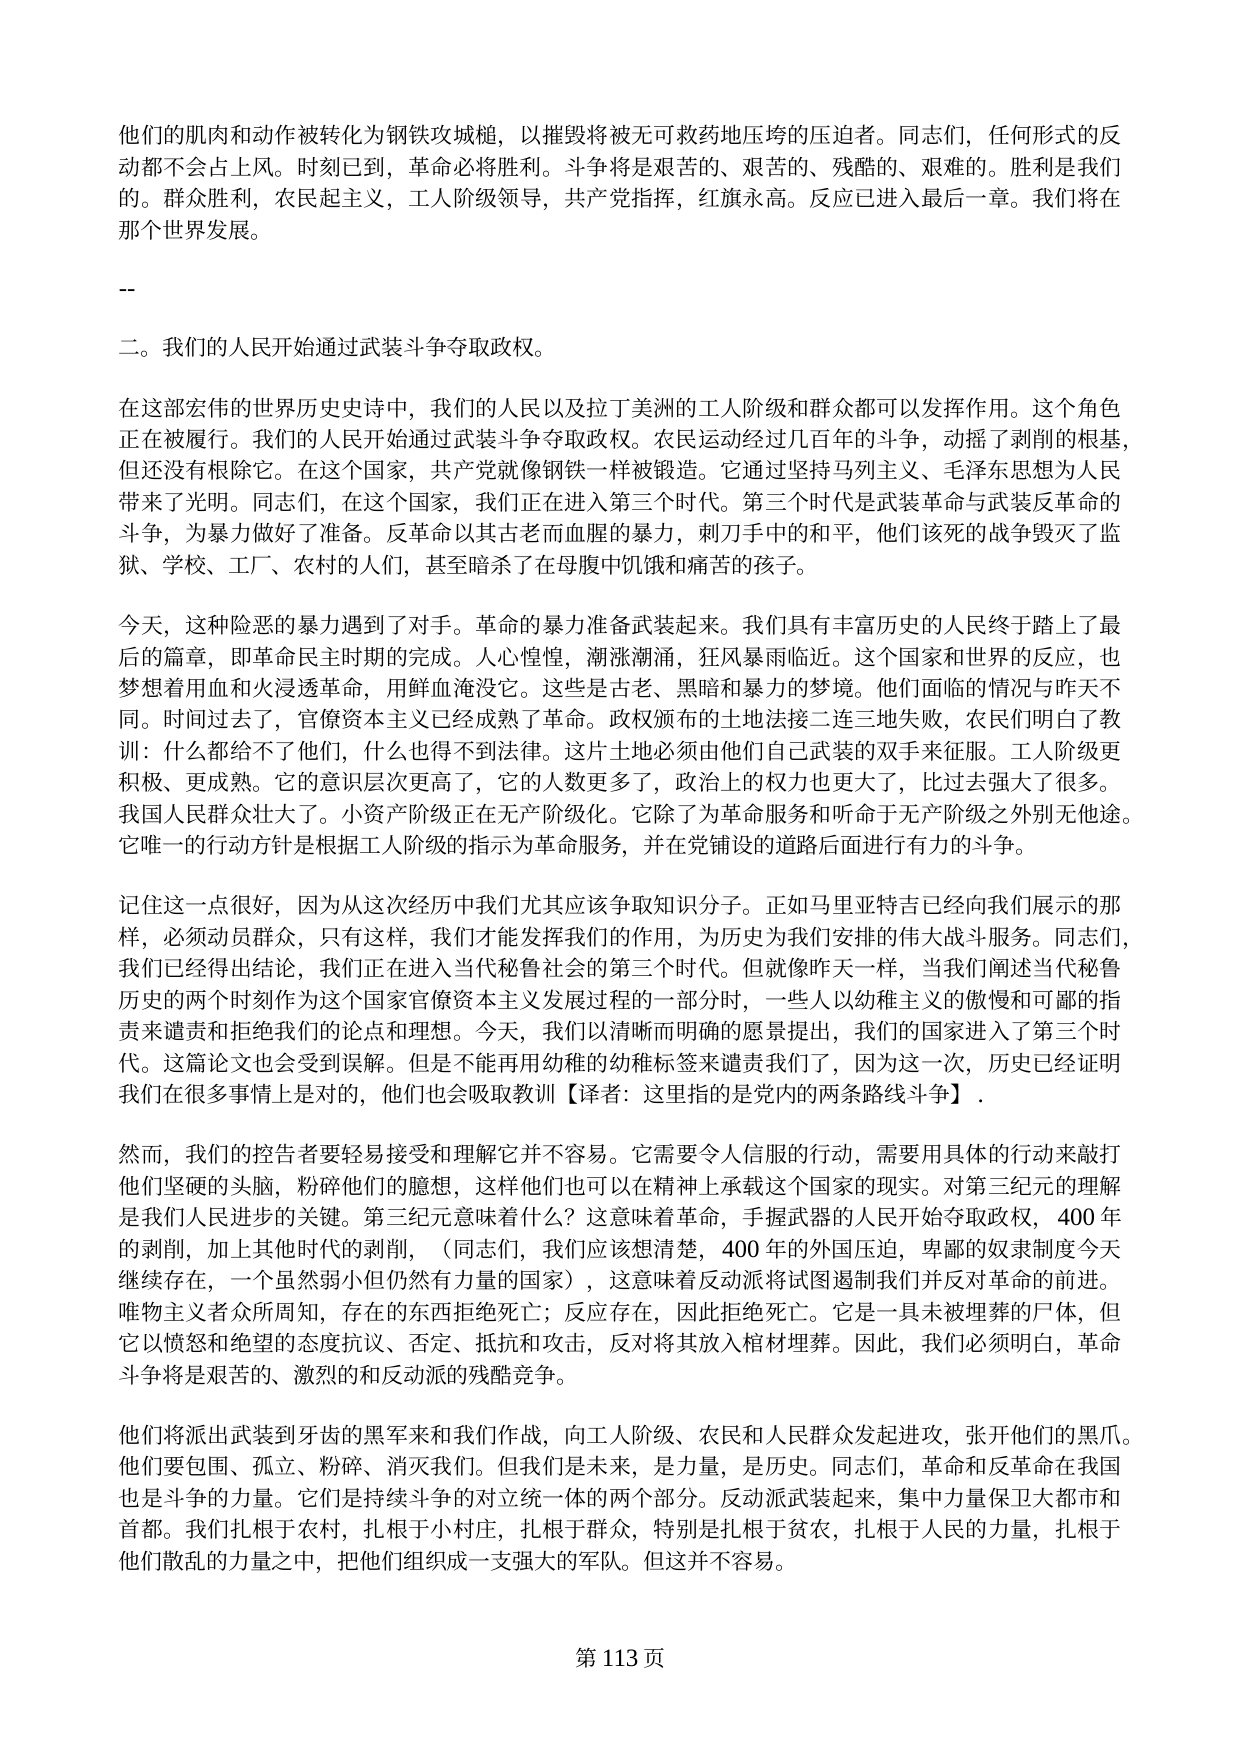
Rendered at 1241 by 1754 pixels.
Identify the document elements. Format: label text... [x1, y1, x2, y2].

text 今天，这种险恶的暴力遇到了对手。革命的暴力准备武装起来。我们具有丰富历史的人民终于踏上了最后的篇章，即革命民主时期的完成。人心惶惶，潮涨潮涌，狂风暴雨临近。这个国家和世界的反应，也梦想着用血和火浸透革命，用鲜血淹没它。这些是古老、黑暗和暴力的梦境。他们面临的情况与昨天不同。时间过去了，官僚资本主义已经成熟了革命。政权颁布的土地法接二连三地失败，农民们明白了教训：什么都给不了他们，什么也得不到法律。这片土地必须由他们自己武装的双手来征服。工人阶级更积极、更成熟。它的意识层次更高了，它的人数更多了，政治上的权力也更大了，比过去强大了很多。我国人民群众壮大了。小资产阶级正在无产阶级化。它除了为革命服务和听命于无产阶级之外别无他途。它唯一的行动方针是根据工人阶级的指示为革命服务，并在党铺设的道路后面进行有力的斗争。 [118, 608, 1122, 860]
text 他们的肌肉和动作被转化为钢铁攻城槌，以摧毁将被无可救药地压垮的压迫者。同志们，任何形式的反动都不会占上风。时刻已到，革命必将胜利。斗争将是艰苦的、艰苦的、残酷的、艰难的。胜利是我们的。群众胜利，农民起主义，工人阶级领导，共产党指挥，红旗永高。反应已进入最后一章。我们将在那个世界发展。 [118, 118, 1122, 244]
text 在这部宏伟的世界历史史诗中，我们的人民以及拉丁美洲的工人阶级和群众都可以发挥作用。这个角色正在被履行。我们的人民开始通过武装斗争夺取政权。农民运动经过几百年的斗争，动摇了剥削的根基，但还没有根除它。在这个国家，共产党就像钢铁一样被锻造。它通过坚持马列主义、毛泽东思想为人民带来了光明。同志们，在这个国家，我们正在进入第三个时代。第三个时代是武装革命与武装反革命的斗争，为暴力做好了准备。反革命以其古老而血腥的暴力，刺刀手中的和平，他们该死的战争毁灭了监狱、学校、工厂、农村的人们，甚至暗杀了在母腹中饥饿和痛苦的孩子。 [118, 391, 1122, 579]
text 然而，我们的控告者要轻易接受和理解它并不容易。它需要令人信服的行动，需要用具体的行动来敲打他们坚硬的头脑，粉碎他们的臆想，这样他们也可以在精神上承载这个国家的现实。对第三纪元的理解是我们人民进步的关键。第三纪元意味着什么？这意味着革命，手握武器的人民开始夺取政权，400年的剥削，加上其他时代的剥削，（同志们，我们应该想清楚，400年的外国压迫，卑鄙的奴隶制度今天继续存在，一个虽然弱小但仍然有力量的国家），这意味着反动派将试图遏制我们并反对革命的前进。唯物主义者众所周知，存在的东西拒绝死亡；反应存在，因此拒绝死亡。它是一具未被埋葬的尸体，但它以愤怒和绝望的态度抗议、否定、抵抗和攻击，反对将其放入棺材埋葬。因此，我们必须明白，革命斗争将是艰苦的、激烈的和反动派的残酷竞争。 [118, 1138, 1122, 1389]
text 记住这一点很好，因为从这次经历中我们尤其应该争取知识分子。正如马里亚特吉已经向我们展示的那样，必须动员群众，只有这样，我们才能发挥我们的作用，为历史为我们安排的伟大战斗服务。同志们，我们已经得出结论，我们正在进入当代秘鲁社会的第三个时代。但就像昨天一样，当我们阐述当代秘鲁历史的两个时刻作为这个国家官僚资本主义发展过程的一部分时，一些人以幼稚主义的傲慢和可鄙的指责来谴责和拒绝我们的论点和理想。今天，我们以清晰而明确的愿景提出，我们的国家进入了第三个时代。这篇论文也会受到误解。但是不能再用幼稚的幼稚标签来谴责我们了，因为这一次，历史已经证明我们在很多事情上是对的，他们也会吸取教训【译者：这里指的是党内的两条路线斗争】 . [118, 889, 1122, 1109]
text 他们将派出武装到牙齿的黑军来和我们作战，向工人阶级、农民和人民群众发起进攻，张开他们的黑爪。他们要包围、孤立、粉碎、消灭我们。但我们是未来，是力量，是历史。同志们，革命和反革命在我国也是斗争的力量。它们是持续斗争的对立统一体的两个部分。反动派武装起来，集中力量保卫大都市和首都。我们扎根于农村，扎根于小村庄，扎根于群众，特别是扎根于贫农，扎根于人民的力量，扎根于他们散乱的力量之中，把他们组织成一支强大的军队。但这并不容易。 [118, 1418, 1122, 1575]
text 二。我们的人民开始通过武装斗争夺取政权。 [118, 331, 1122, 362]
text -- [118, 273, 1122, 302]
